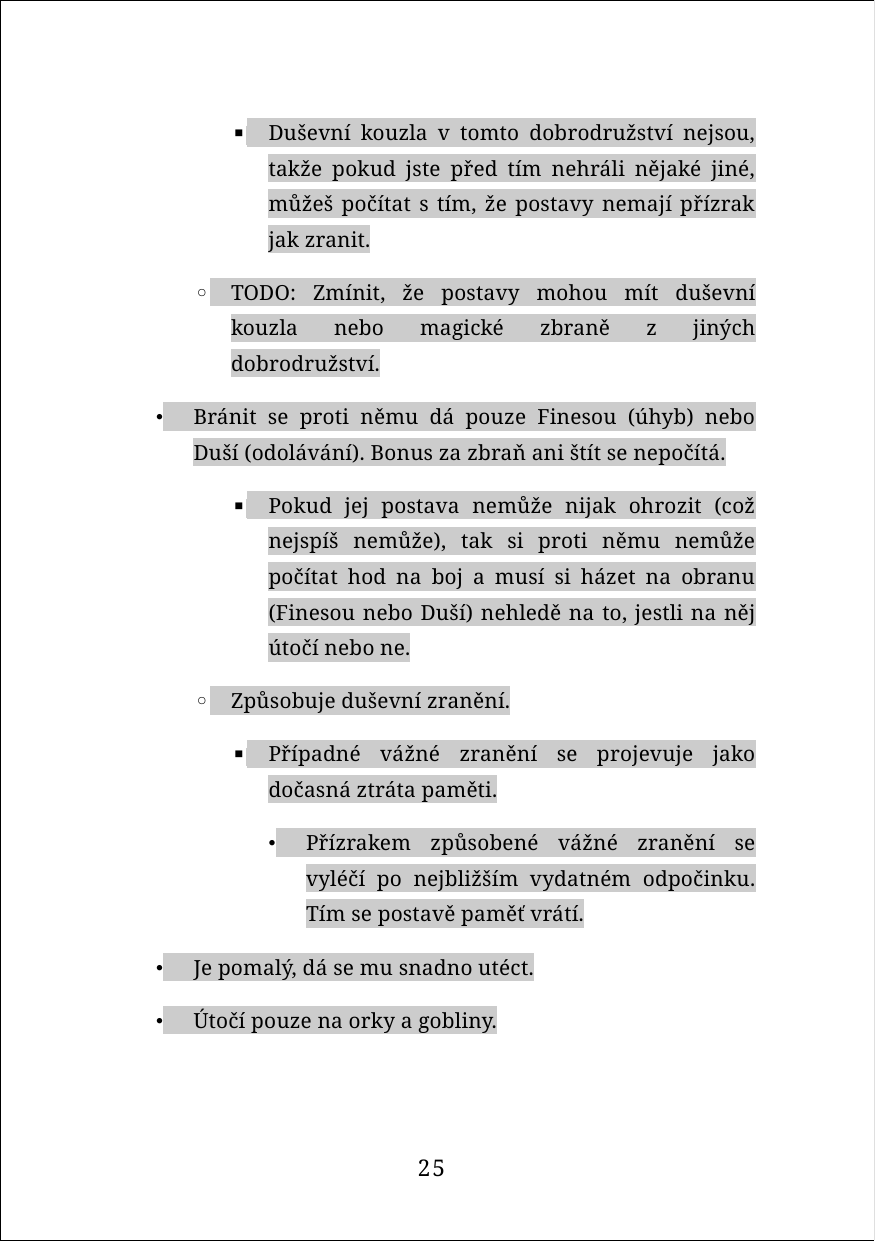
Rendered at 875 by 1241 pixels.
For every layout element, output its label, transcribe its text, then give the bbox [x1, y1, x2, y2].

list Je pomalý, dá se mu snadno utéct. [156, 953, 756, 981]
list Přízrakem způsobené vážné zranění se vyléčí po nejbližším vydatném odpočinku. Tím se postavě paměť vrátí. [268, 828, 756, 928]
list TODO: Zmínit, že postavy mohou mít duševní kouzla nebo magické zbraně z jiných dobrodružství. [193, 278, 756, 377]
list Duševní kouzla v tomto dobrodružství nejsou, takže pokud jste před tím nehráli nějaké jiné, můžeš počítat s tím, že postavy nemají přízrak jak zranit. [231, 118, 756, 253]
list Útočí pouze na orky a gobliny. [156, 1006, 756, 1034]
list Případné vážné zranění se projevuje jako dočasná ztráta paměti. [231, 739, 756, 803]
list Pokud jej postava nemůže nijak ohrozit (což nejspíš nemůže), tak si proti němu nemůže počítat hod na boj a musí si házet na obranu (Finesou nebo Duší) nehledě na to, jestli na něj útočí nebo ne. [231, 491, 756, 662]
list Bránit se proti němu dá pouze Finesou (úhyb) nebo Duší (odolávání). Bonus za zbraň ani štít se nepočítá. [156, 402, 756, 466]
list Způsobuje duševní zranění. [193, 686, 756, 715]
